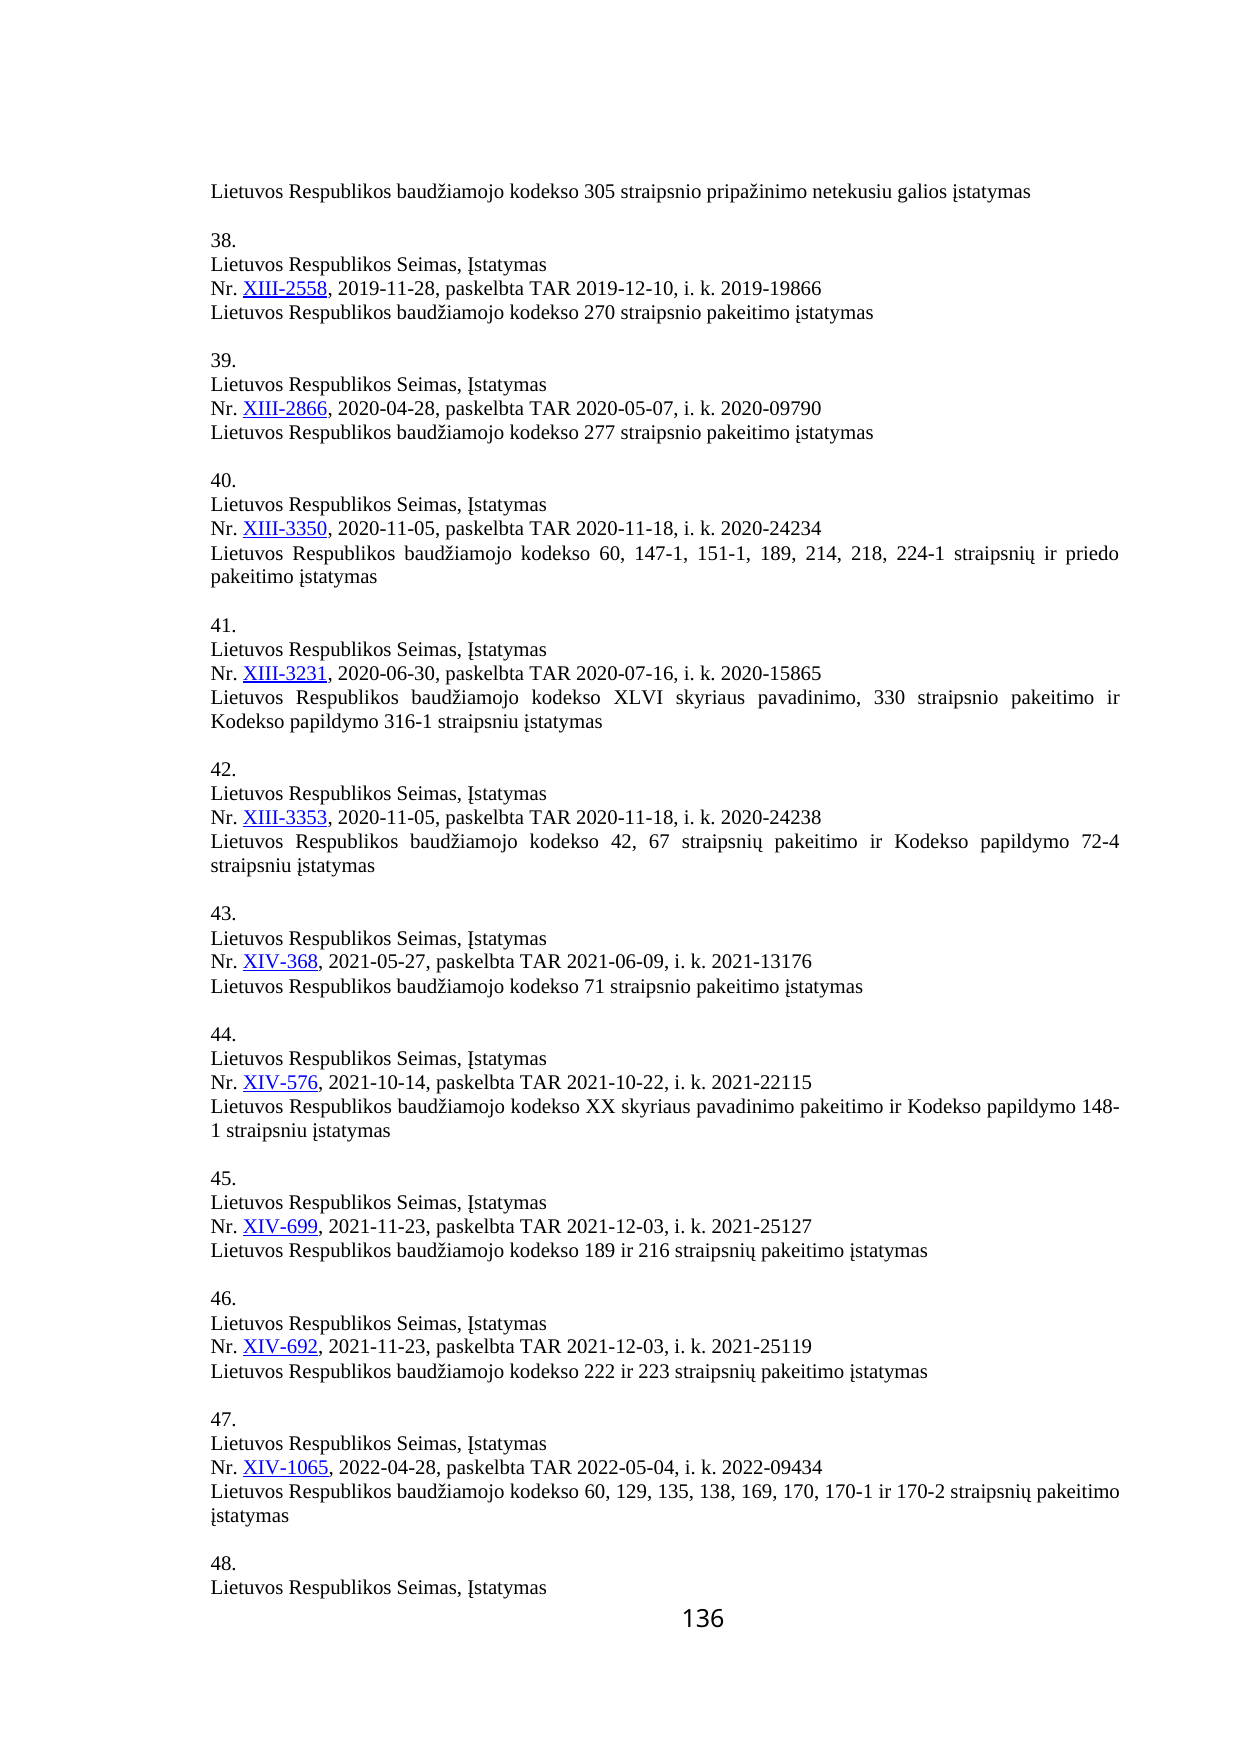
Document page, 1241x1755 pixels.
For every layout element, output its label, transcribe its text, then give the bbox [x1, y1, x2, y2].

text Nr. XIII-2558, 2019-11-28, paskelbta TAR 2019-12-10, i. k. 2019-19866 [210, 276, 1120, 300]
text Lietuvos Respublikos baudžiamojo kodekso 60, 147-1, 151-1, 189, 214, 218, 224-1 straipsnių ir priedo pakeitimo įstatymas [210, 540, 1120, 588]
text Nr. XIV-368, 2021-05-27, paskelbta TAR 2021-06-09, i. k. 2021-13176 [210, 949, 1120, 973]
text Lietuvos Respublikos baudžiamojo kodekso 42, 67 straipsnių pakeitimo ir Kodekso papildymo 72-4 straipsniu įstatymas [210, 829, 1120, 877]
text 46. [210, 1286, 1120, 1310]
text Lietuvos Respublikos Seimas, Įstatymas [210, 252, 1120, 276]
text 41. [210, 613, 1120, 637]
text Nr. XIII-3353, 2020-11-05, paskelbta TAR 2020-11-18, i. k. 2020-24238 [210, 805, 1120, 829]
text 38. [210, 228, 1120, 252]
text Lietuvos Respublikos Seimas, Įstatymas [210, 1431, 1120, 1455]
text Lietuvos Respublikos baudžiamojo kodekso 189 ir 216 straipsnių pakeitimo įstatymas [210, 1238, 1120, 1262]
text Lietuvos Respublikos Seimas, Įstatymas [210, 781, 1120, 805]
text 47. [210, 1407, 1120, 1431]
text 45. [210, 1166, 1120, 1190]
text Nr. XIV-576, 2021-10-14, paskelbta TAR 2021-10-22, i. k. 2021-22115 [210, 1070, 1120, 1094]
text Nr. XIII-2866, 2020-04-28, paskelbta TAR 2020-05-07, i. k. 2020-09790 [210, 396, 1120, 420]
text Lietuvos Respublikos Seimas, Įstatymas [210, 1190, 1120, 1214]
text Lietuvos Respublikos Seimas, Įstatymas [210, 492, 1120, 516]
text Lietuvos Respublikos baudžiamojo kodekso 71 straipsnio pakeitimo įstatymas [210, 973, 1120, 998]
text Lietuvos Respublikos baudžiamojo kodekso 277 straipsnio pakeitimo įstatymas [210, 420, 1120, 444]
text 42. [210, 757, 1120, 781]
text Lietuvos Respublikos Seimas, Įstatymas [210, 637, 1120, 661]
text Lietuvos Respublikos baudžiamojo kodekso XLVI skyriaus pavadinimo, 330 straipsnio pakeitimo ir Kodekso papildymo 316-1 straipsniu įstatymas [210, 685, 1120, 733]
text Nr. XIV-1065, 2022-04-28, paskelbta TAR 2022-05-04, i. k. 2022-09434 [210, 1455, 1120, 1479]
text Lietuvos Respublikos baudžiamojo kodekso 222 ir 223 straipsnių pakeitimo įstatymas [210, 1358, 1120, 1383]
text 40. [210, 468, 1120, 492]
text Nr. XIII-3350, 2020-11-05, paskelbta TAR 2020-11-18, i. k. 2020-24234 [210, 516, 1120, 540]
text Lietuvos Respublikos Seimas, Įstatymas [210, 1310, 1120, 1334]
text 43. [210, 901, 1120, 925]
text Lietuvos Respublikos Seimas, Įstatymas [210, 1046, 1120, 1070]
text Lietuvos Respublikos baudžiamojo kodekso 270 straipsnio pakeitimo įstatymas [210, 300, 1120, 324]
text 44. [210, 1022, 1120, 1046]
text Nr. XIII-3231, 2020-06-30, paskelbta TAR 2020-07-16, i. k. 2020-15865 [210, 661, 1120, 685]
text 48. [210, 1551, 1120, 1575]
text 39. [210, 348, 1120, 372]
text Lietuvos Respublikos baudžiamojo kodekso XX skyriaus pavadinimo pakeitimo ir Kodekso papildymo 148-1 straipsniu įstatymas [210, 1094, 1120, 1142]
text Lietuvos Respublikos baudžiamojo kodekso 60, 129, 135, 138, 169, 170, 170-1 ir 170-2 straipsnių pakeitimo įstatymas [210, 1479, 1120, 1527]
text Lietuvos Respublikos Seimas, Įstatymas [210, 1575, 1120, 1599]
text Lietuvos Respublikos baudžiamojo kodekso 305 straipsnio pripažinimo netekusiu galios įstatymas [210, 179, 1120, 203]
text Lietuvos Respublikos Seimas, Įstatymas [210, 372, 1120, 396]
text Nr. XIV-692, 2021-11-23, paskelbta TAR 2021-12-03, i. k. 2021-25119 [210, 1334, 1120, 1358]
text Nr. XIV-699, 2021-11-23, paskelbta TAR 2021-12-03, i. k. 2021-25127 [210, 1214, 1120, 1238]
text Lietuvos Respublikos Seimas, Įstatymas [210, 925, 1120, 949]
